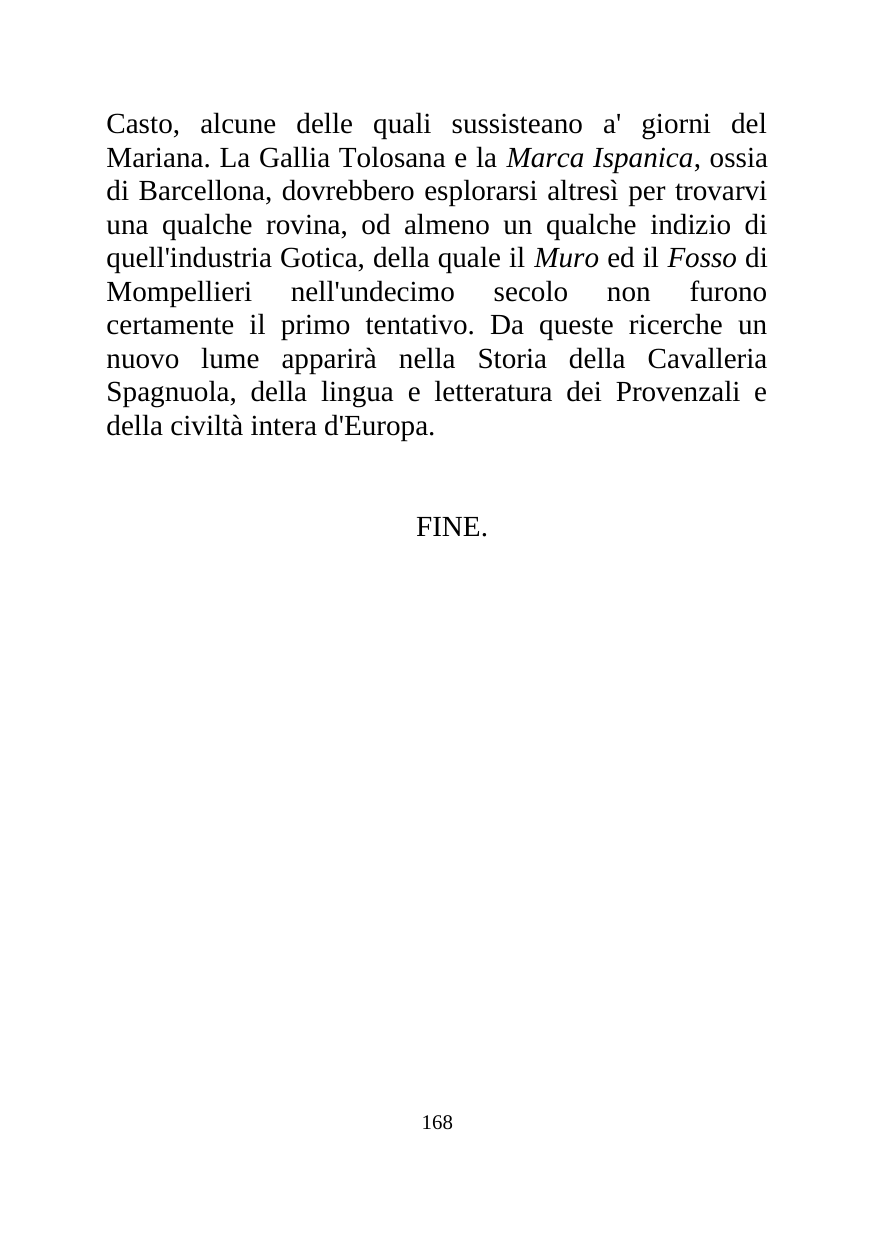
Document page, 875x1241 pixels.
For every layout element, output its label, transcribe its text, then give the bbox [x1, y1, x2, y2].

text FINE. [106, 509, 768, 542]
text Casto, alcune delle quali sussisteano a' giorni del Mariana. La Gallia Tolosana e la Marca Ispanica, ossia di Barcellona, dovrebbero esplorarsi altresì per trovarvi una qualche rovina, od almeno un qualche indizio di quell'industria Gotica, della quale il Muro ed il Fosso di Mompellieri nell'undecimo secolo non furono certamente il primo tentativo. Da queste ricerche un nuovo lume apparirà nella Storia della Cavalleria Spagnuola, della lingua e letteratura dei Provenzali e della civiltà intera d'Europa. [106, 106, 768, 442]
